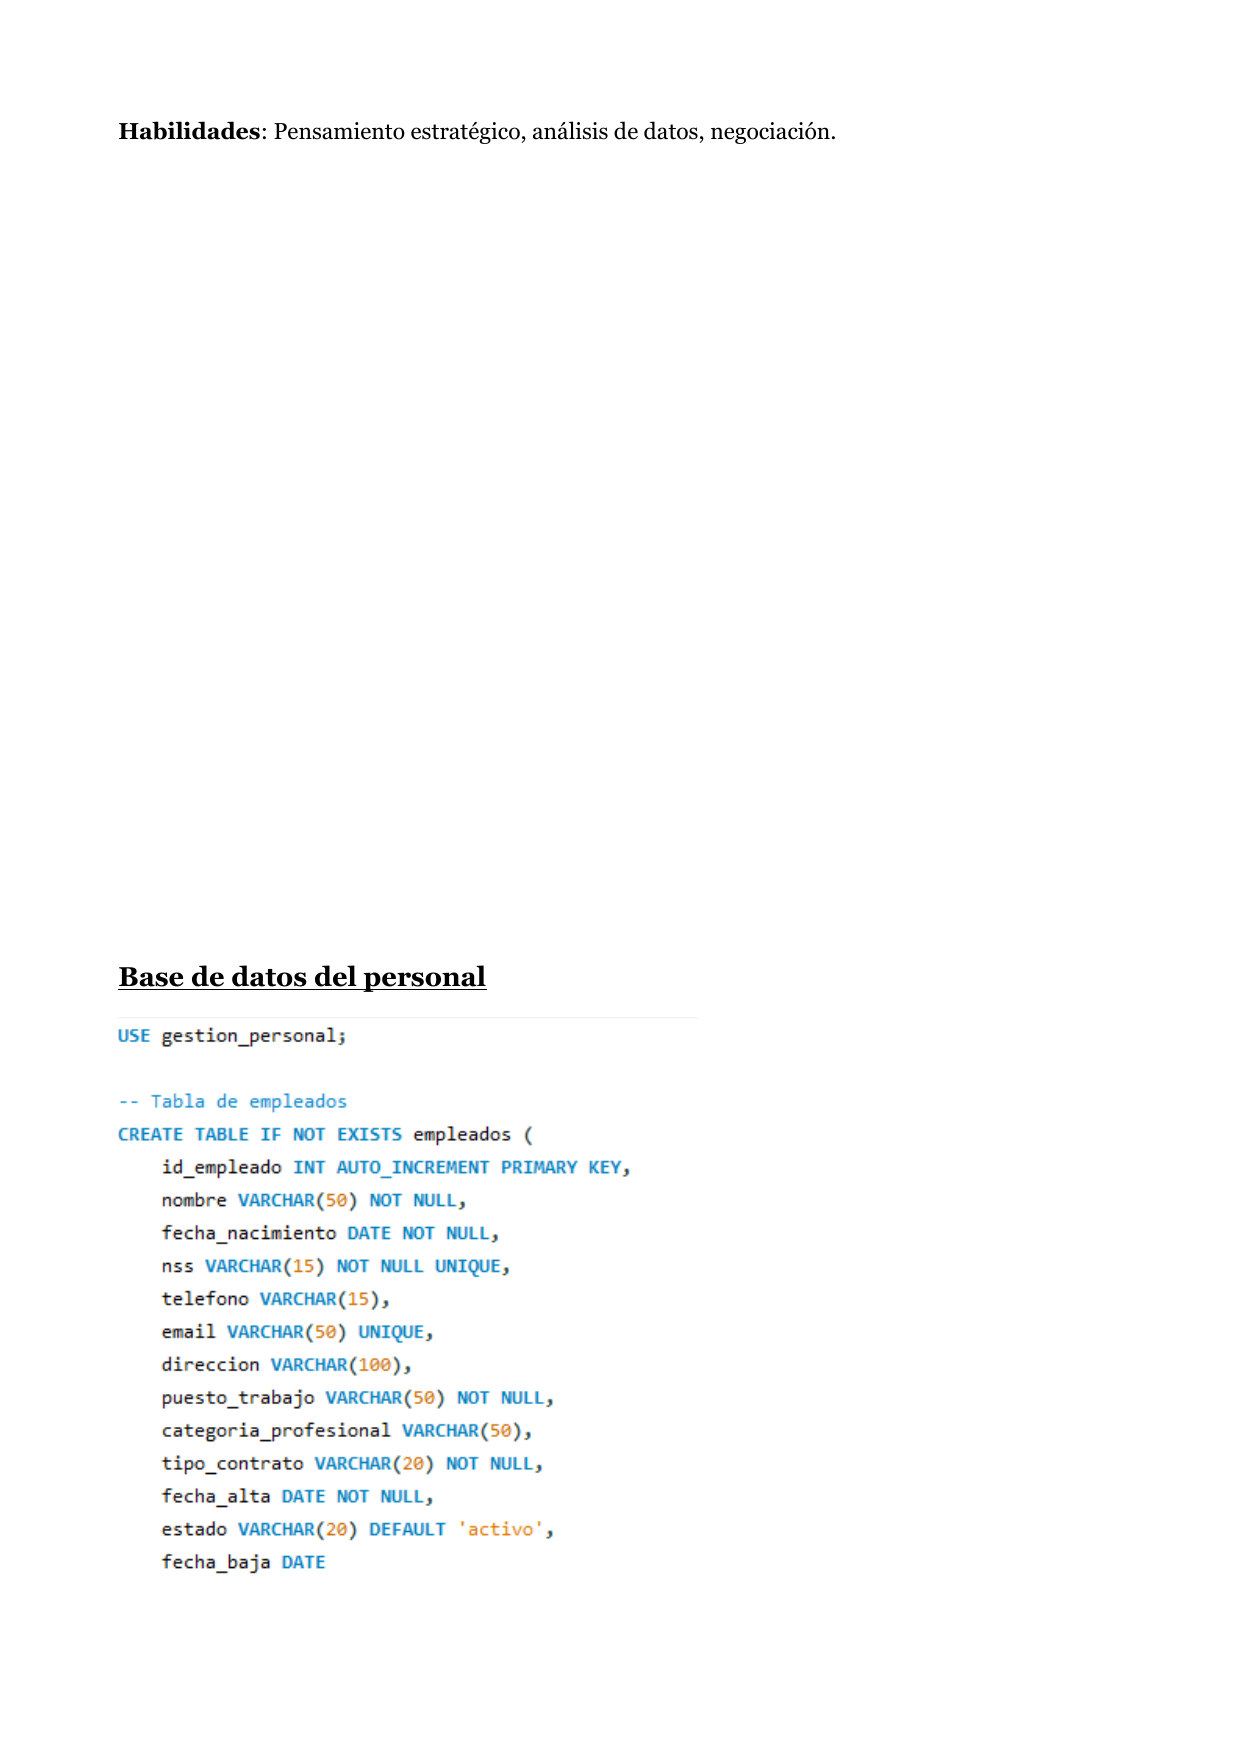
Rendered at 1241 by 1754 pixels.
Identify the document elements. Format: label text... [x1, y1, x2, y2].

text Base de datos del personal [118, 962, 1122, 993]
picture [118, 1017, 698, 1578]
text Habilidades: Pensamiento estratégico, análisis de datos, negociación. [118, 118, 1122, 144]
